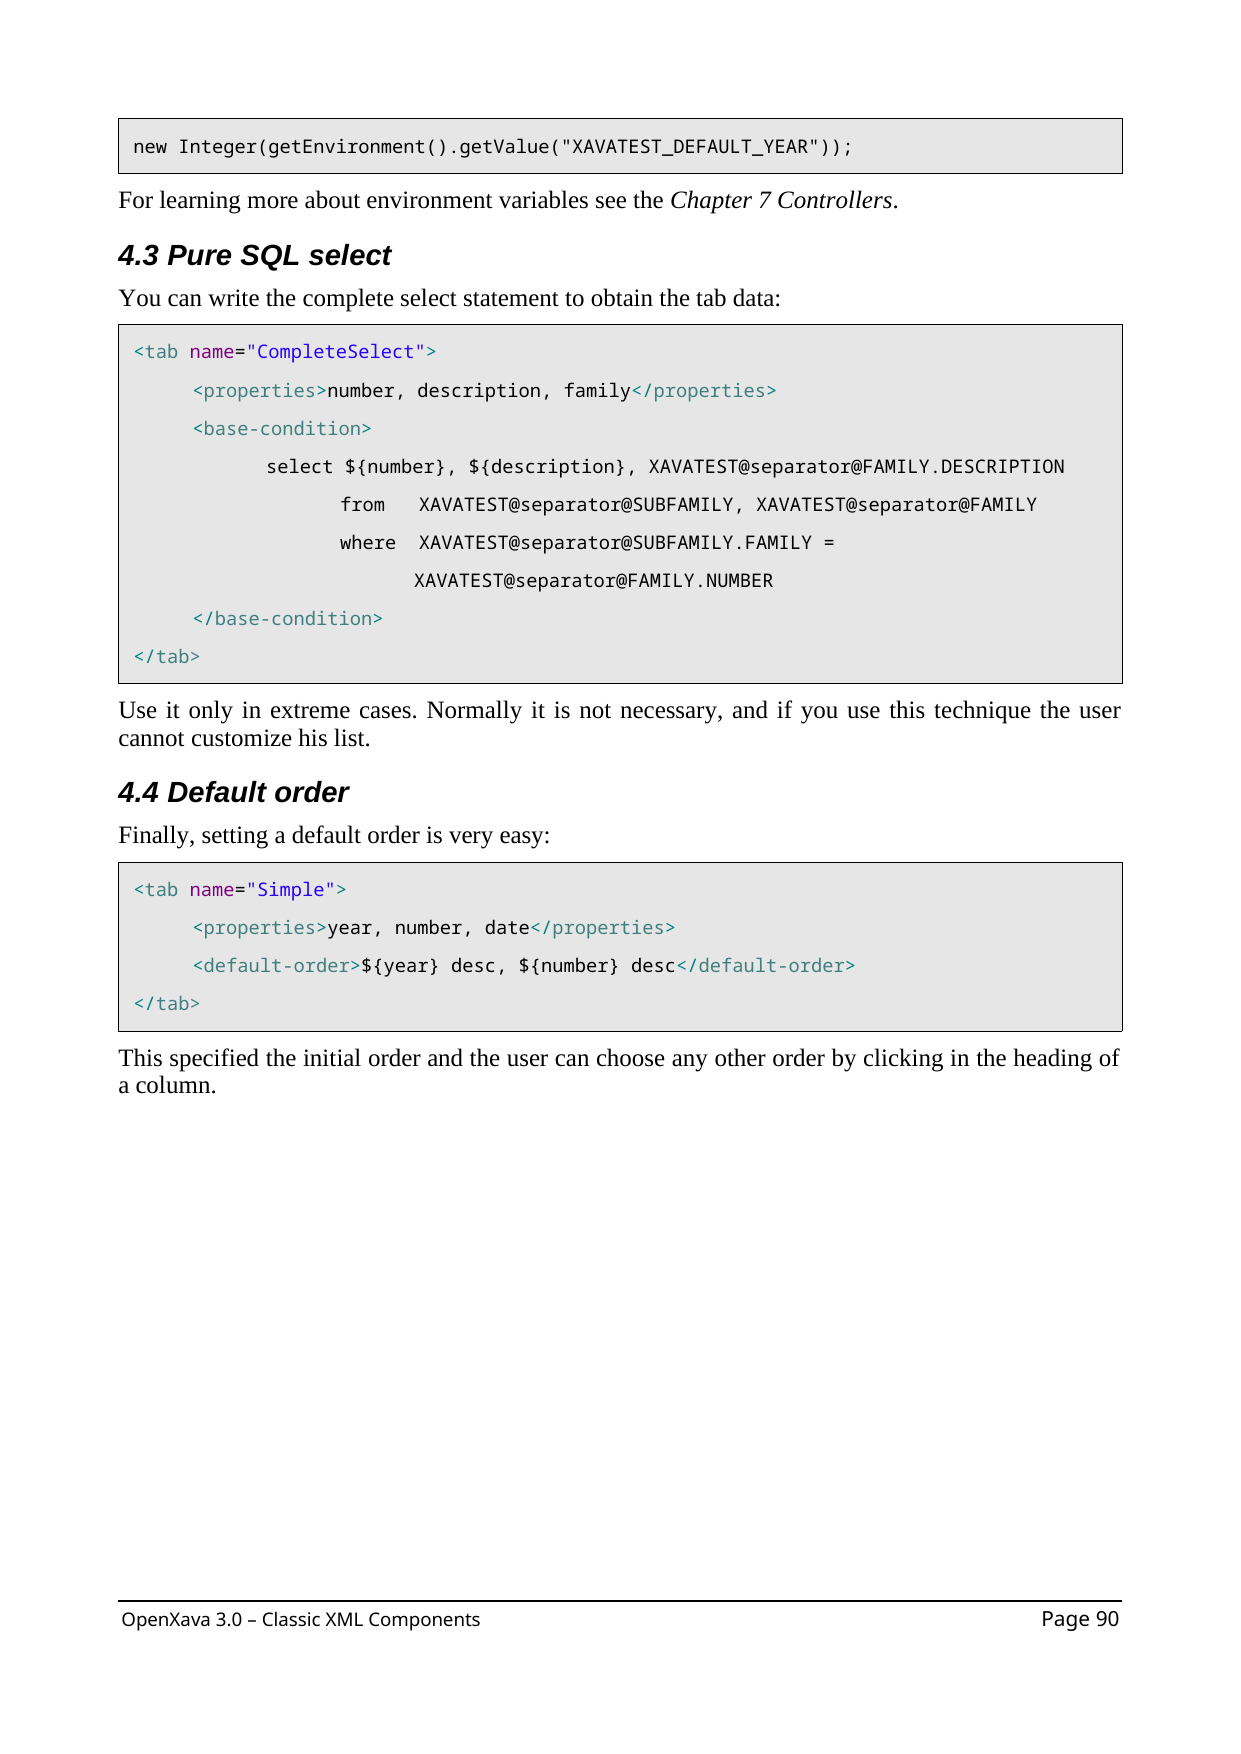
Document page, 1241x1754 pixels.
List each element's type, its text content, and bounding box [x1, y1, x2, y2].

subtitle Default order [118, 776, 1122, 809]
text <default-order>${year} desc, ${number} desc</default-order> [119, 938, 1122, 976]
text new Integer(getEnvironment().getValue("XAVATEST_DEFAULT_YEAR")); [119, 119, 1122, 173]
text XAVATEST@separator@FAMILY.NUMBER [119, 552, 1122, 590]
text <tab name="CompleteSelect"> [119, 325, 1122, 362]
text Use it only in extreme cases. Normally it is not necessary, and if you use this technique the user cannot customize his list. [118, 696, 1122, 751]
text </tab> [119, 976, 1122, 1031]
subtitle Pure SQL select [118, 239, 1122, 271]
text <tab name="Simple"> [119, 863, 1122, 900]
text <properties>number, description, family</properties> [119, 362, 1122, 400]
text For learning more about environment variables see the Chapter 7 Controllers. [118, 186, 1122, 214]
text <base-condition> [119, 400, 1122, 438]
text where XAVATEST@separator@SUBFAMILY.FAMILY = [119, 514, 1122, 552]
text You can write the complete select statement to obtain the tab data: [118, 284, 1122, 312]
text Finally, setting a default order is very easy: [118, 822, 1122, 849]
text <properties>year, number, date</properties> [119, 900, 1122, 938]
text select ${number}, ${description}, XAVATEST@separator@FAMILY.DESCRIPTION [119, 438, 1122, 476]
text from XAVATEST@separator@SUBFAMILY, XAVATEST@separator@FAMILY [119, 476, 1122, 514]
text </base-condition> [119, 590, 1122, 628]
text This specified the initial order and the user can choose any other order by clicking in the heading of a column. [118, 1044, 1122, 1099]
text </tab> [119, 628, 1122, 683]
